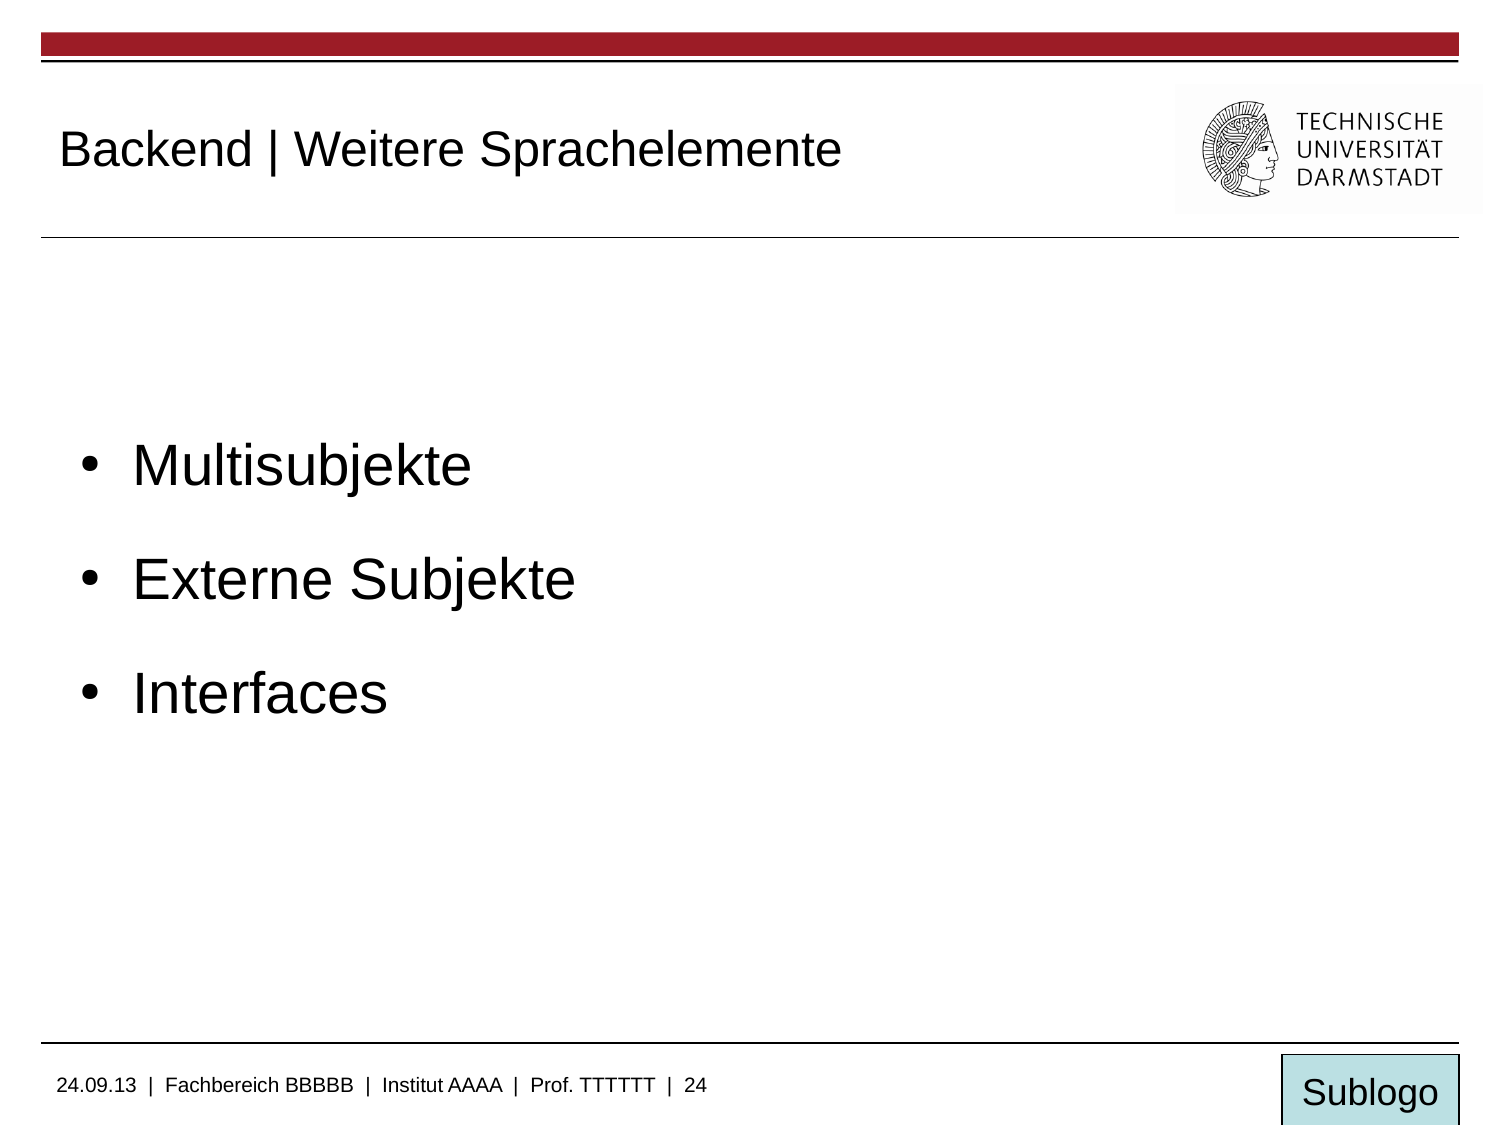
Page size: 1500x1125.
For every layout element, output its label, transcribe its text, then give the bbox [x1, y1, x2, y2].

title Backend | Weitere Sprachelemente [58, 80, 1149, 218]
list Multisubjekte Externe Subjekte Interfaces [61, 413, 1182, 768]
picture [1175, 84, 1483, 214]
